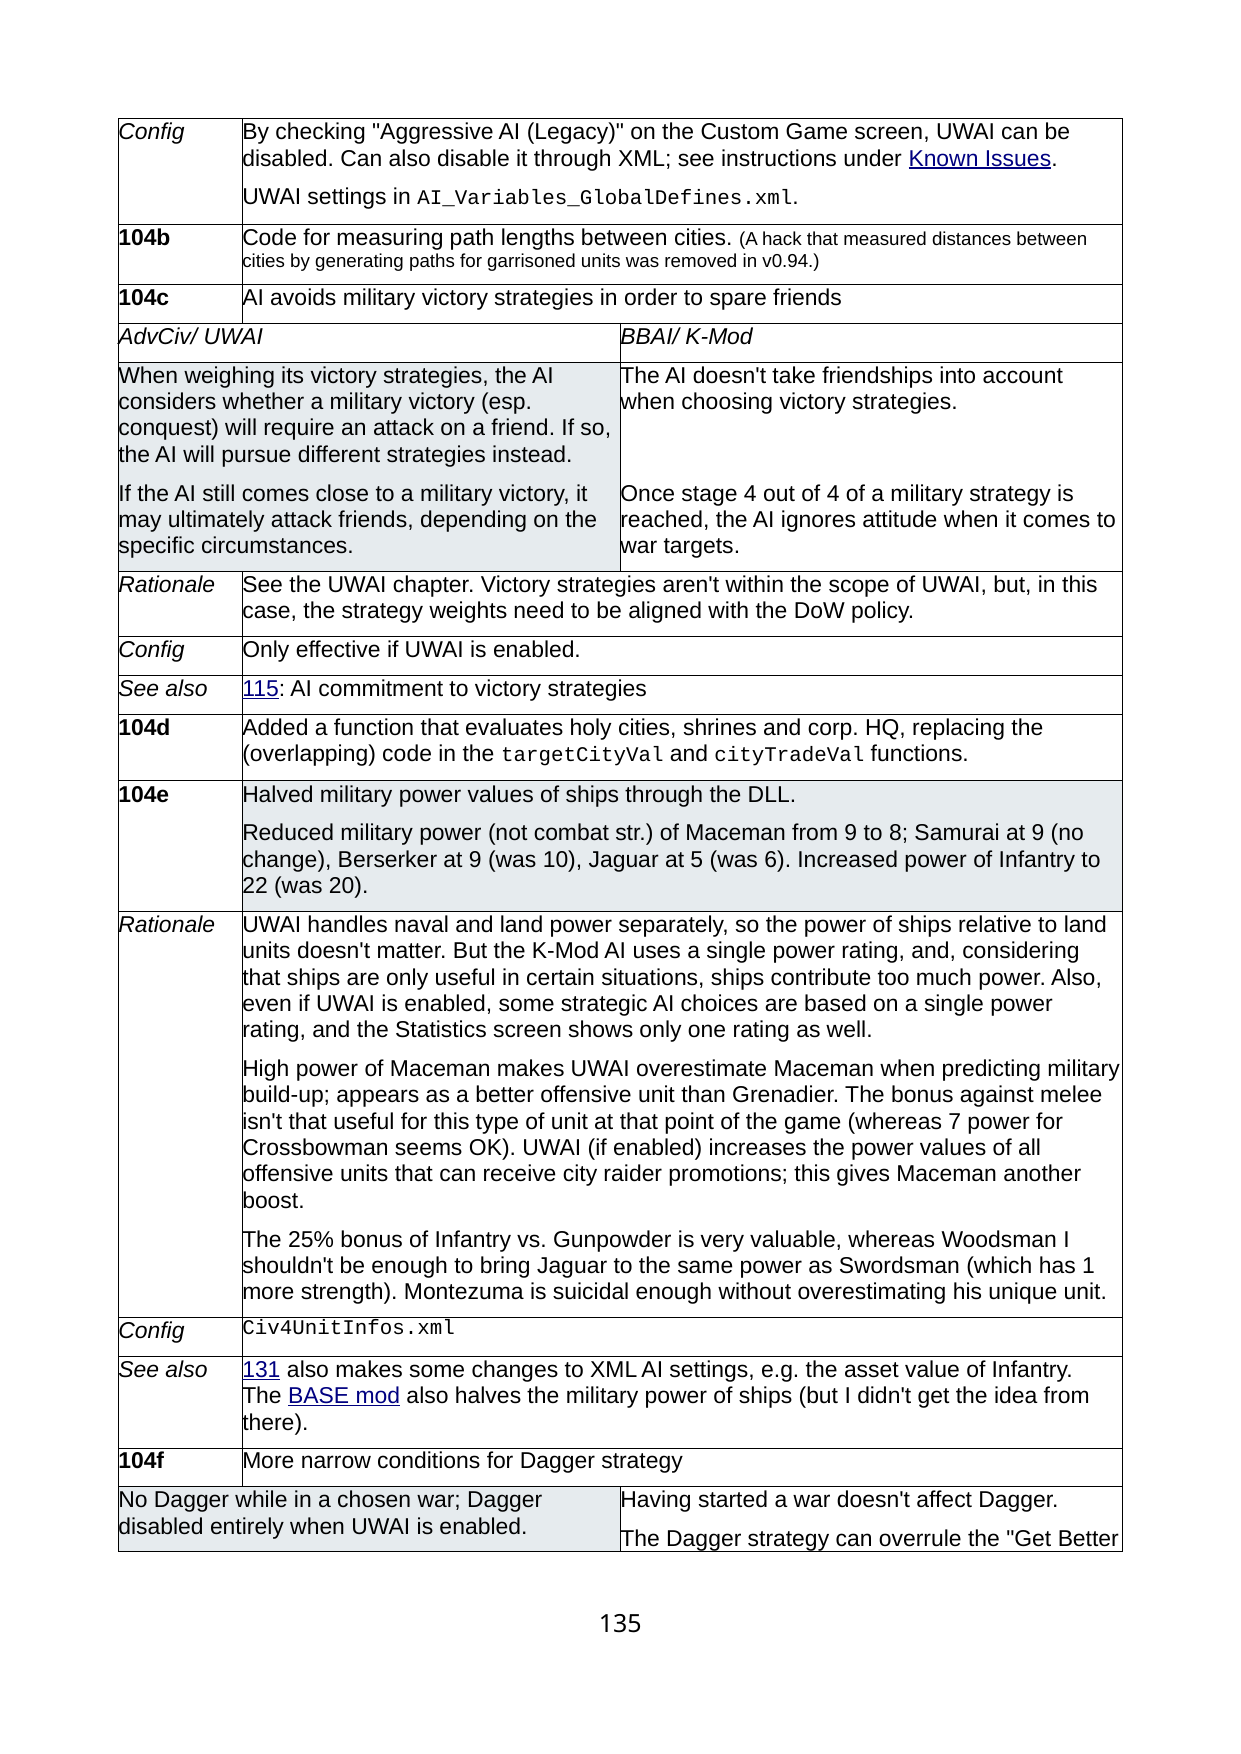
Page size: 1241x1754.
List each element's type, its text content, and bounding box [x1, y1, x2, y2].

table_cell Code for measuring path lengths between cities. (A hack that measured distances between cities by generating paths for garrisoned units was removed in v0.94.) [243, 225, 1122, 284]
table_cell The AI doesn't take friendships into account when choosing victory strategies. Once stage 4 out of 4 of a military strategy is reached, the AI ignores attitude when it comes to war targets. [621, 363, 1122, 571]
table_cell 131 also makes some changes to XML AI settings, e.g. the asset value of Infantry. The BASE mod also halves the military power of ships (but I didn't get the idea from there). [243, 1357, 1122, 1447]
table_cell Rationale [119, 912, 242, 1317]
table_cell AdvCiv/ UWAI [119, 324, 620, 362]
table_cell See also [119, 1357, 242, 1447]
table_cell By checking "Aggressive AI (Legacy)" on the Custom Game screen, UWAI can be disabled. Can also disable it through XML; see instructions under Known Issues. UWAI settings in AI_Variables_GlobalDefines.xml. [243, 119, 1122, 223]
table_cell Config [119, 1318, 242, 1356]
table_cell 104f [119, 1449, 242, 1486]
table_cell Having started a war doesn't affect Dagger. The Dagger strategy can overrule the "Get Better [621, 1487, 1122, 1551]
table_cell 104d [119, 715, 242, 780]
table_cell Rationale [119, 572, 242, 636]
table_cell No Dagger while in a chosen war; Dagger disabled entirely when UWAI is enabled. [119, 1487, 620, 1551]
table_cell More narrow conditions for Dagger strategy [243, 1449, 1122, 1486]
table_cell 104c [119, 285, 242, 323]
table_cell 104b [119, 225, 242, 284]
table_cell Civ4UnitInfos.xml [243, 1318, 1122, 1356]
table_cell 104e [119, 781, 242, 911]
table_cell See the UWAI chapter. Victory strategies aren't within the scope of UWAI, but, in this case, the strategy weights need to be aligned with the DoW policy. [243, 572, 1122, 636]
table_cell AI avoids military victory strategies in order to spare friends [243, 285, 1122, 323]
table_cell Config [119, 637, 242, 675]
table_cell 115: AI commitment to victory strategies [243, 676, 1122, 714]
table_cell See also [119, 676, 242, 714]
table_cell Config [119, 119, 242, 223]
table_cell Added a function that evaluates holy cities, shrines and corp. HQ, replacing the (overlapping) code in the targetCityVal and cityTradeVal functions. [243, 715, 1122, 780]
table_cell BBAI/ K-Mod [621, 324, 1122, 362]
table_cell When weighing its victory strategies, the AI considers whether a military victory (esp. conquest) will require an attack on a friend. If so, the AI will pursue different strategies instead. If the AI still comes close to a military victory, it may ultimately attack friends, depending on the specific circumstances. [119, 363, 620, 571]
table_cell Halved military power values of ships through the DLL. Reduced military power (not combat str.) of Maceman from 9 to 8; Samurai at 9 (no change), Berserker at 9 (was 10), Jaguar at 5 (was 6). Increased power of Infantry to 22 (was 20). [243, 781, 1122, 911]
table_cell Only effective if UWAI is enabled. [243, 637, 1122, 675]
table_cell UWAI handles naval and land power separately, so the power of ships relative to land units doesn't matter. But the K-Mod AI uses a single power rating, and, considering that ships are only useful in certain situations, ships contribute too much power. Also, even if UWAI is enabled, some strategic AI choices are based on a single power rating, and the Statistics screen shows only one rating as well. High power of Maceman makes UWAI overestimate Maceman when predicting military build-up; appears as a better offensive unit than Grenadier. The bonus against melee isn't that useful for this type of unit at that point of the game (whereas 7 power for Crossbowman seems OK). UWAI (if enabled) increases the power values of all offensive units that can receive city raider promotions; this gives Maceman another boost. The 25% bonus of Infantry vs. Gunpowder is very valuable, whereas Woodsman I shouldn't be enough to bring Jaguar to the same power as Swordsman (which has 1 more strength). Montezuma is suicidal enough without overestimating his unique unit. [243, 912, 1122, 1317]
